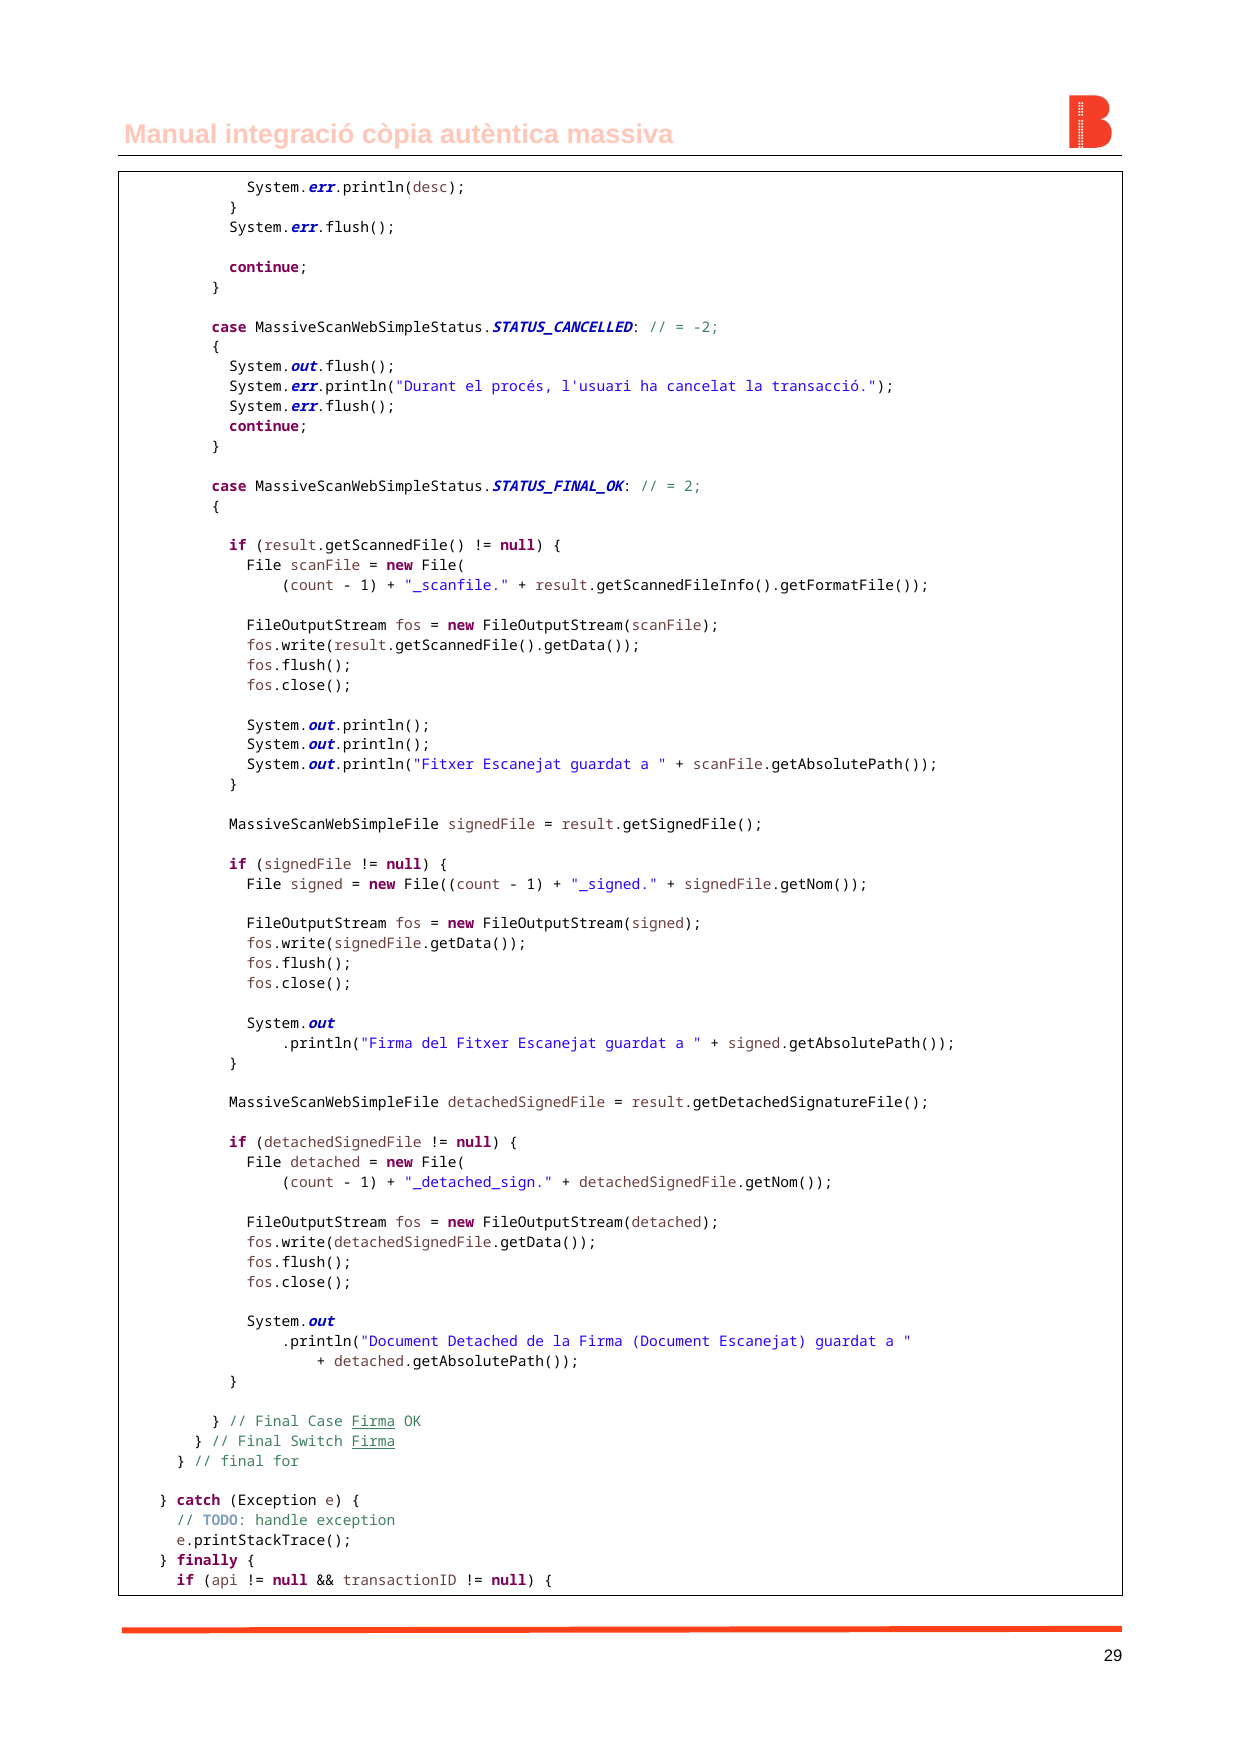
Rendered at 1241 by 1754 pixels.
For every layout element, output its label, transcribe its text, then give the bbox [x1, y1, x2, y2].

picture [1063, 94, 1117, 150]
table_header System.err.println(desc); } System.err.flush(); continue; } case MassiveScanWebSimpleStatus.STATUS_CANCELLED: // = -2; { System.out.flush(); System.err.println("Durant el procés, l'usuari ha cancelat la transacció."); System.err.flush(); continue; } case MassiveScanWebSimpleStatus.STATUS_FINAL_OK: // = 2; { if (result.getScannedFile() != null) { File scanFile = new File( (count - 1) + "_scanfile." + result.getScannedFileInfo().getFormatFile()); FileOutputStream fos = new FileOutputStream(scanFile); fos.write(result.getScannedFile().getData()); fos.flush(); fos.close(); System.out.println(); System.out.println(); System.out.println("Fitxer Escanejat guardat a " + scanFile.getAbsolutePath()); } MassiveScanWebSimpleFile signedFile = result.getSignedFile(); if (signedFile != null) { File signed = new File((count - 1) + "_signed." + signedFile.getNom()); FileOutputStream fos = new FileOutputStream(signed); fos.write(signedFile.getData()); fos.flush(); fos.close(); System.out .println("Firma del Fitxer Escanejat guardat a " + signed.getAbsolutePath()); } MassiveScanWebSimpleFile detachedSignedFile = result.getDetachedSignatureFile(); if (detachedSignedFile != null) { File detached = new File( (count - 1) + "_detached_sign." + detachedSignedFile.getNom()); FileOutputStream fos = new FileOutputStream(detached); fos.write(detachedSignedFile.getData()); fos.flush(); fos.close(); System.out .println("Document Detached de la Firma (Document Escanejat) guardat a " + detached.getAbsolutePath()); } } // Final Case Firma OK } // Final Switch Firma } // final for } catch (Exception e) { // TODO: handle exception e.printStackTrace(); } finally { if (api != null && transactionID != null) { [119, 172, 1122, 1595]
